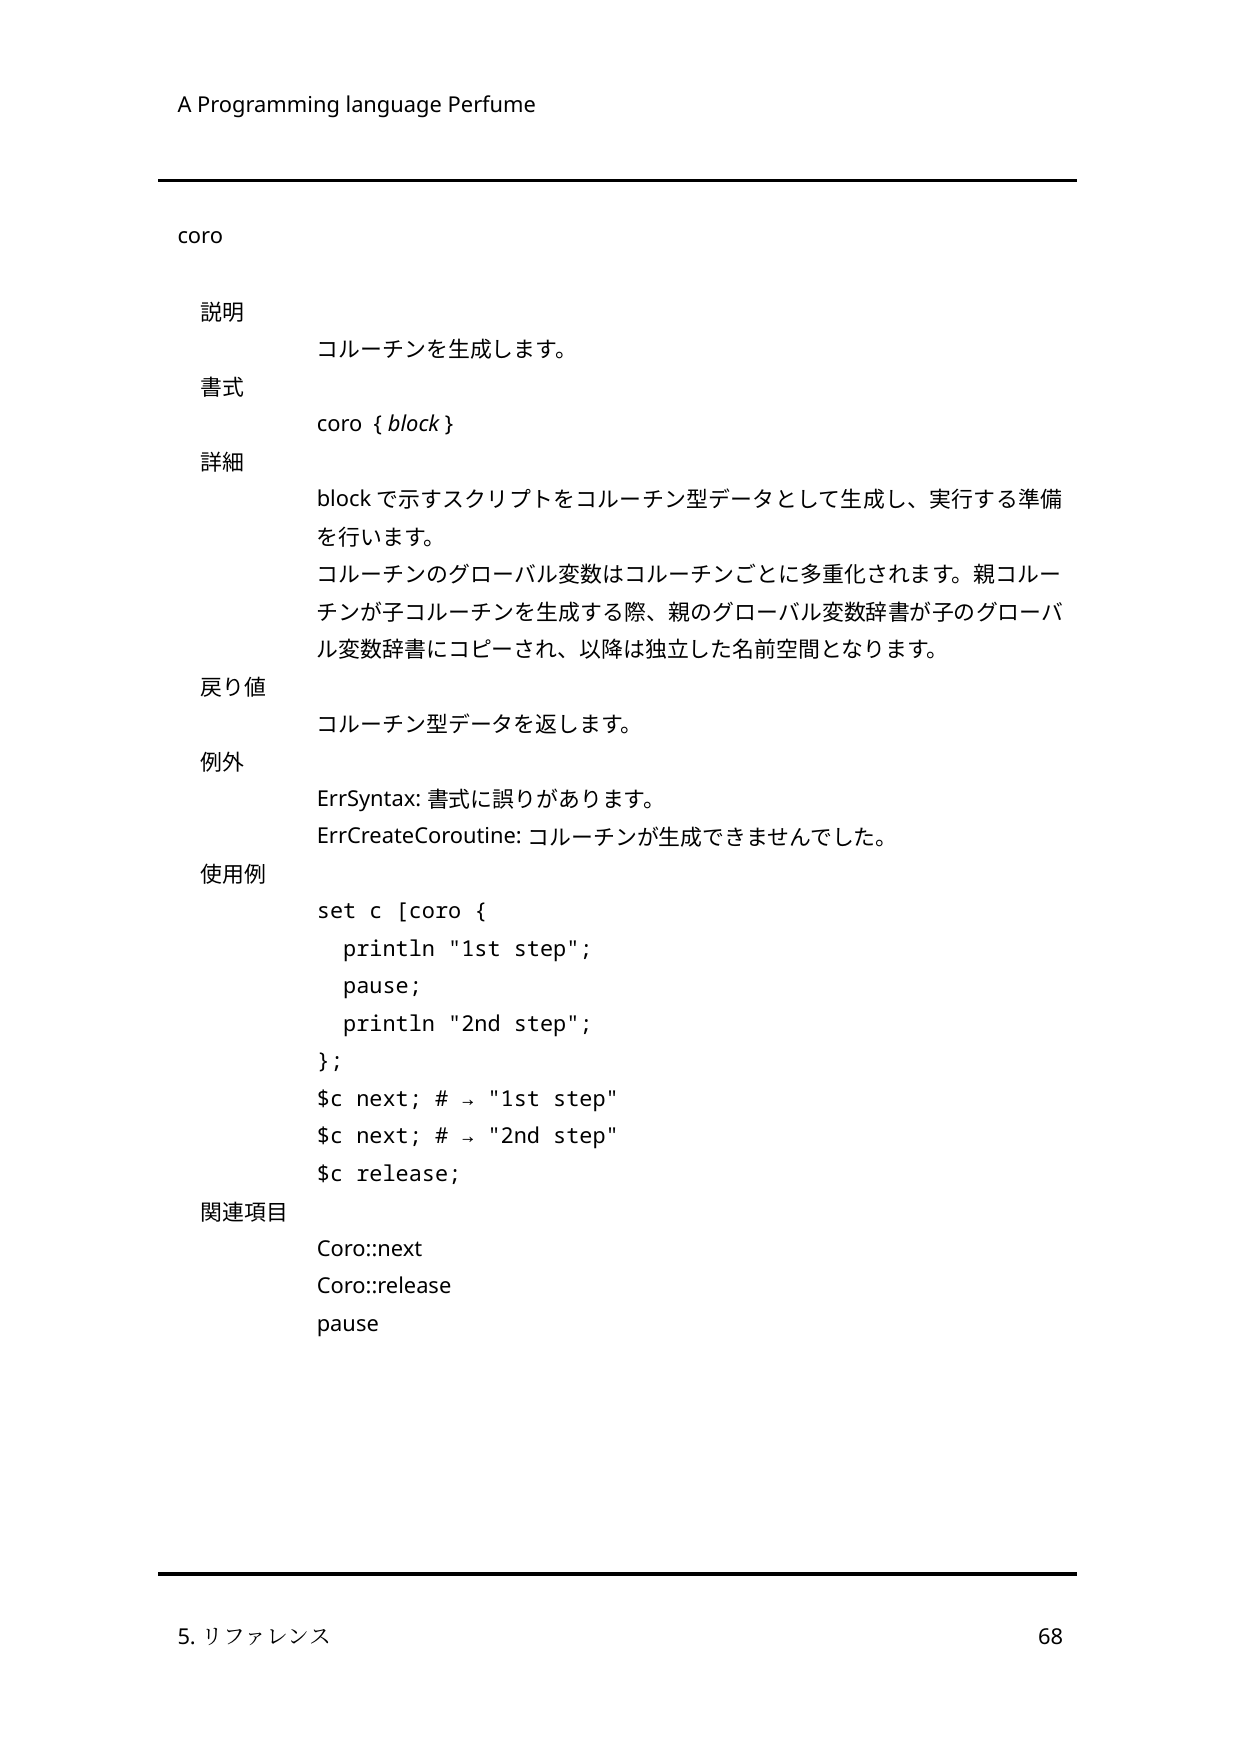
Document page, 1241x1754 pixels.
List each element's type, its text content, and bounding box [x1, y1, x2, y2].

table_cell set c [coro { println "1st step"; pause; println "2nd step"; }; $c next; # → "1st step" $c next; # → "2nd step" $c release; [317, 854, 1063, 1192]
subtitle coro [177, 217, 1063, 254]
table_cell 例外 [200, 742, 317, 854]
table_cell 使用例 [200, 854, 317, 1192]
table_cell 関連項目 [200, 1192, 317, 1342]
table_header コルーチンを生成します。 [317, 292, 1063, 367]
table_cell Coro::next Coro::release pause [317, 1192, 1063, 1342]
table_cell コルーチン型データを返します。 [317, 667, 1063, 742]
table_cell ErrSyntax: 書式に誤りがあります。 ErrCreateCoroutine: コルーチンが生成できませんでした。 [317, 742, 1063, 854]
table_cell 戻り値 [200, 667, 317, 742]
table_cell 書式 [200, 367, 317, 442]
table_cell coro { block } [317, 367, 1063, 442]
table_header 説明 [200, 292, 317, 367]
table_cell 詳細 [200, 442, 317, 667]
table_cell blockで示すスクリプトをコルーチン型データとして生成し、実行する準備を行います。 コルーチンのグローバル変数はコルーチンごとに多重化されます。親コルーチンが子コルーチンを生成する際、親のグローバル変数辞書が子のグローバル変数辞書にコピーされ、以降は独立した名前空間となります。 [317, 442, 1063, 667]
